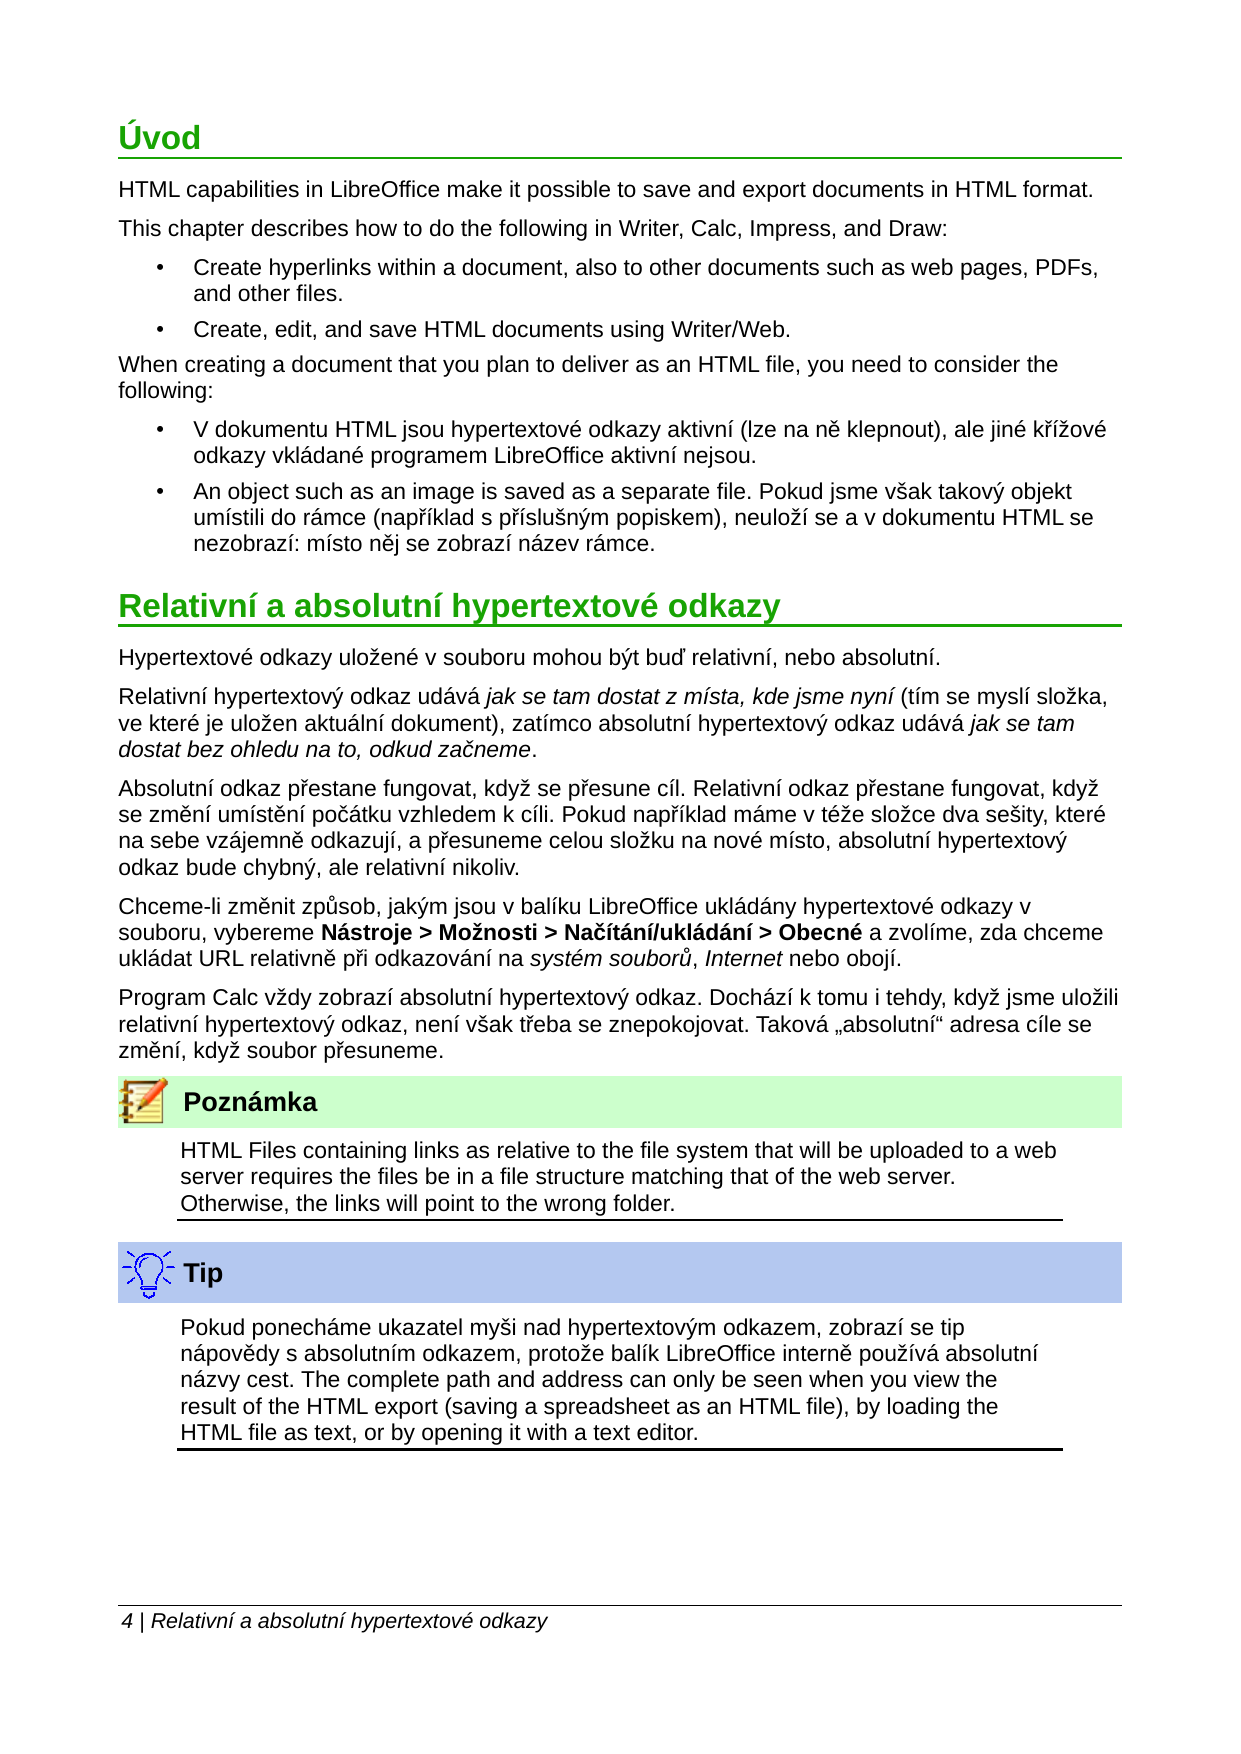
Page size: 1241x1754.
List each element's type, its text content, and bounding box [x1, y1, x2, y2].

picture [119, 1243, 179, 1303]
text Absolutní odkaz přestane fungovat, když se přesune cíl. Relativní odkaz přestane fungovat, když se změní umístění počátku vzhledem k cíli. Pokud například máme v téže složce dva sešity, které na sebe vzájemně odkazují, a přesuneme celou složku na nové místo, absolutní hypertextový odkaz bude chybný, ale relativní nikoliv. [118, 775, 1122, 880]
text HTML capabilities in LibreOffice make it possible to save and export documents in HTML format. [118, 176, 1122, 203]
subtitle Úvod [118, 118, 1122, 157]
text Pokud ponecháme ukazatel myši nad hypertextovým odkazem, zobrazí se tip nápovědy s absolutním odkazem, protože balík LibreOffice interně používá absolutní názvy cest. The complete path and address can only be seen when you view the result of the HTML export (saving a spreadsheet as an HTML file), by loading the HTML file as text, or by opening it with a text editor. [177, 1311, 1063, 1448]
list V dokumentu HTML jsou hypertextové odkazy aktivní (lze na ně klepnout), ale jiné křížové odkazy vkládané programem LibreOffice aktivní nejsou. [156, 416, 1122, 469]
text Chceme-li změnit způsob, jakým jsou v balíku LibreOffice ukládány hypertextové odkazy v souboru, vybereme Nástroje > Možnosti > Načítání/ukládání > Obecné a zvolíme, zda chceme ukládat URL relativně při odkazování na systém souborů, Internet nebo obojí. [118, 893, 1122, 972]
list When creating a document that you plan to deliver as an HTML file, you need to consider the following: [118, 351, 1122, 403]
subtitle Tip [118, 1242, 1122, 1303]
text Relativní hypertextový odkaz udává jak se tam dostat z místa, kde jsme nyní (tím se myslí složka, ve které je uložen aktuální dokument), zatímco absolutní hypertextový odkaz udává jak se tam dostat bez ohledu na to, odkud začneme. [118, 683, 1122, 762]
list Create hyperlinks within a document, also to other documents such as web pages, PDFs, and other files. [156, 254, 1122, 307]
subtitle Relativní a absolutní hypertextové odkazy [118, 586, 1122, 624]
list This chapter describes how to do the following in Writer, Calc, Impress, and Draw: [118, 215, 1122, 242]
list An object such as an image is saved as a separate file. Pokud jsme však takový objekt umístili do rámce (například s příslušným popiskem), neuloží se a v dokumentu HTML se nezobrazí: místo něj se zobrazí název rámce. [156, 478, 1122, 557]
text HTML Files containing links as relative to the file system that will be uploaded to a web server requires the files be in a file structure matching that of the web server. Otherwise, the links will point to the wrong folder. [177, 1134, 1063, 1219]
subtitle Poznámka [118, 1076, 1122, 1128]
list Create, edit, and save HTML documents using Writer/Web. [156, 316, 1122, 342]
text Hypertextové odkazy uložené v souboru mohou být buď relativní, nebo absolutní. [118, 644, 1122, 671]
picture [119, 1076, 170, 1127]
text Program Calc vždy zobrazí absolutní hypertextový odkaz. Dochází k tomu i tehdy, když jsme uložili relativní hypertextový odkaz, není však třeba se znepokojovat. Taková „absolutní“ adresa cíle se změní, když soubor přesuneme. [118, 984, 1122, 1063]
